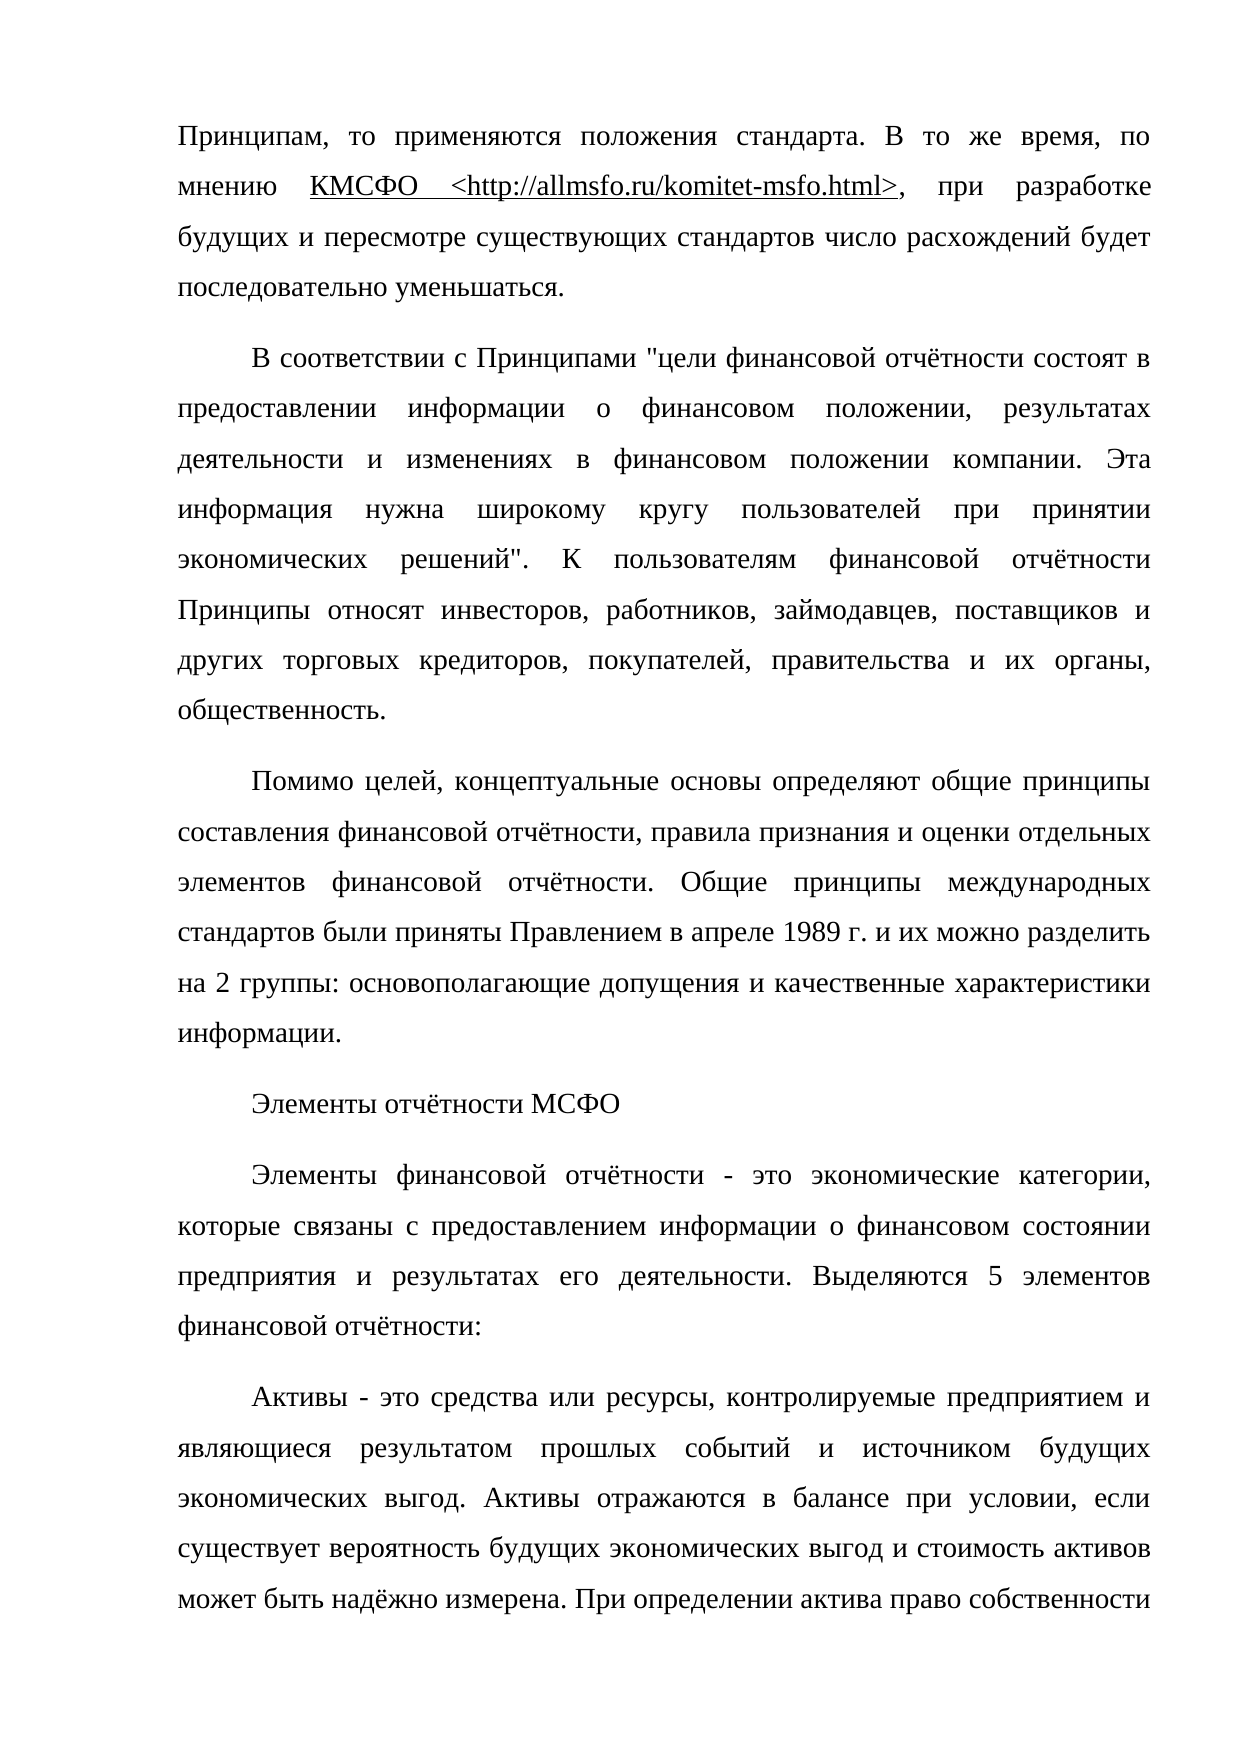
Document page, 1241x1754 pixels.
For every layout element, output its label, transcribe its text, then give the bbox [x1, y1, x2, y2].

text Элементы отчётности МСФО [177, 1086, 1152, 1120]
text Принципам, то применяются положения стандарта. В то же время, по мнению КМСФО <http://allmsfo.ru/komitet-msfo.html>, при разработке будущих и пересмотре существующих стандартов число расхождений будет последовательно уменьшаться. [177, 118, 1152, 303]
text В соответствии с Принципами "цели финансовой отчётности состоят в предоставлении информации о финансовом положении, результатах деятельности и изменениях в финансовом положении компании. Эта информация нужна широкому кругу пользователей при принятии экономических решений". К пользователям финансовой отчётности Принципы относят инвесторов, работников, займодавцев, поставщиков и других торговых кредиторов, покупателей, правительства и их органы, общественность. [177, 340, 1152, 726]
text Помимо целей, концептуальные основы определяют общие принципы составления финансовой отчётности, правила признания и оценки отдельных элементов финансовой отчётности. Общие принципы международных стандартов были приняты Правлением в апреле 1989 г. и их можно разделить на 2 группы: основополагающие допущения и качественные характеристики информации. [177, 763, 1152, 1049]
text Активы - это средства или ресурсы, контролируемые предприятием и являющиеся результатом прошлых событий и источником будущих экономических выгод. Активы отражаются в балансе при условии, если существует вероятность будущих экономических выгод и стоимость активов может быть надёжно измерена. При определении актива право собственности [177, 1379, 1152, 1614]
text Элементы финансовой отчётности - это экономические категории, которые связаны с предоставлением информации о финансовом состоянии предприятия и результатах его деятельности. Выделяются 5 элементов финансовой отчётности: [177, 1157, 1152, 1342]
